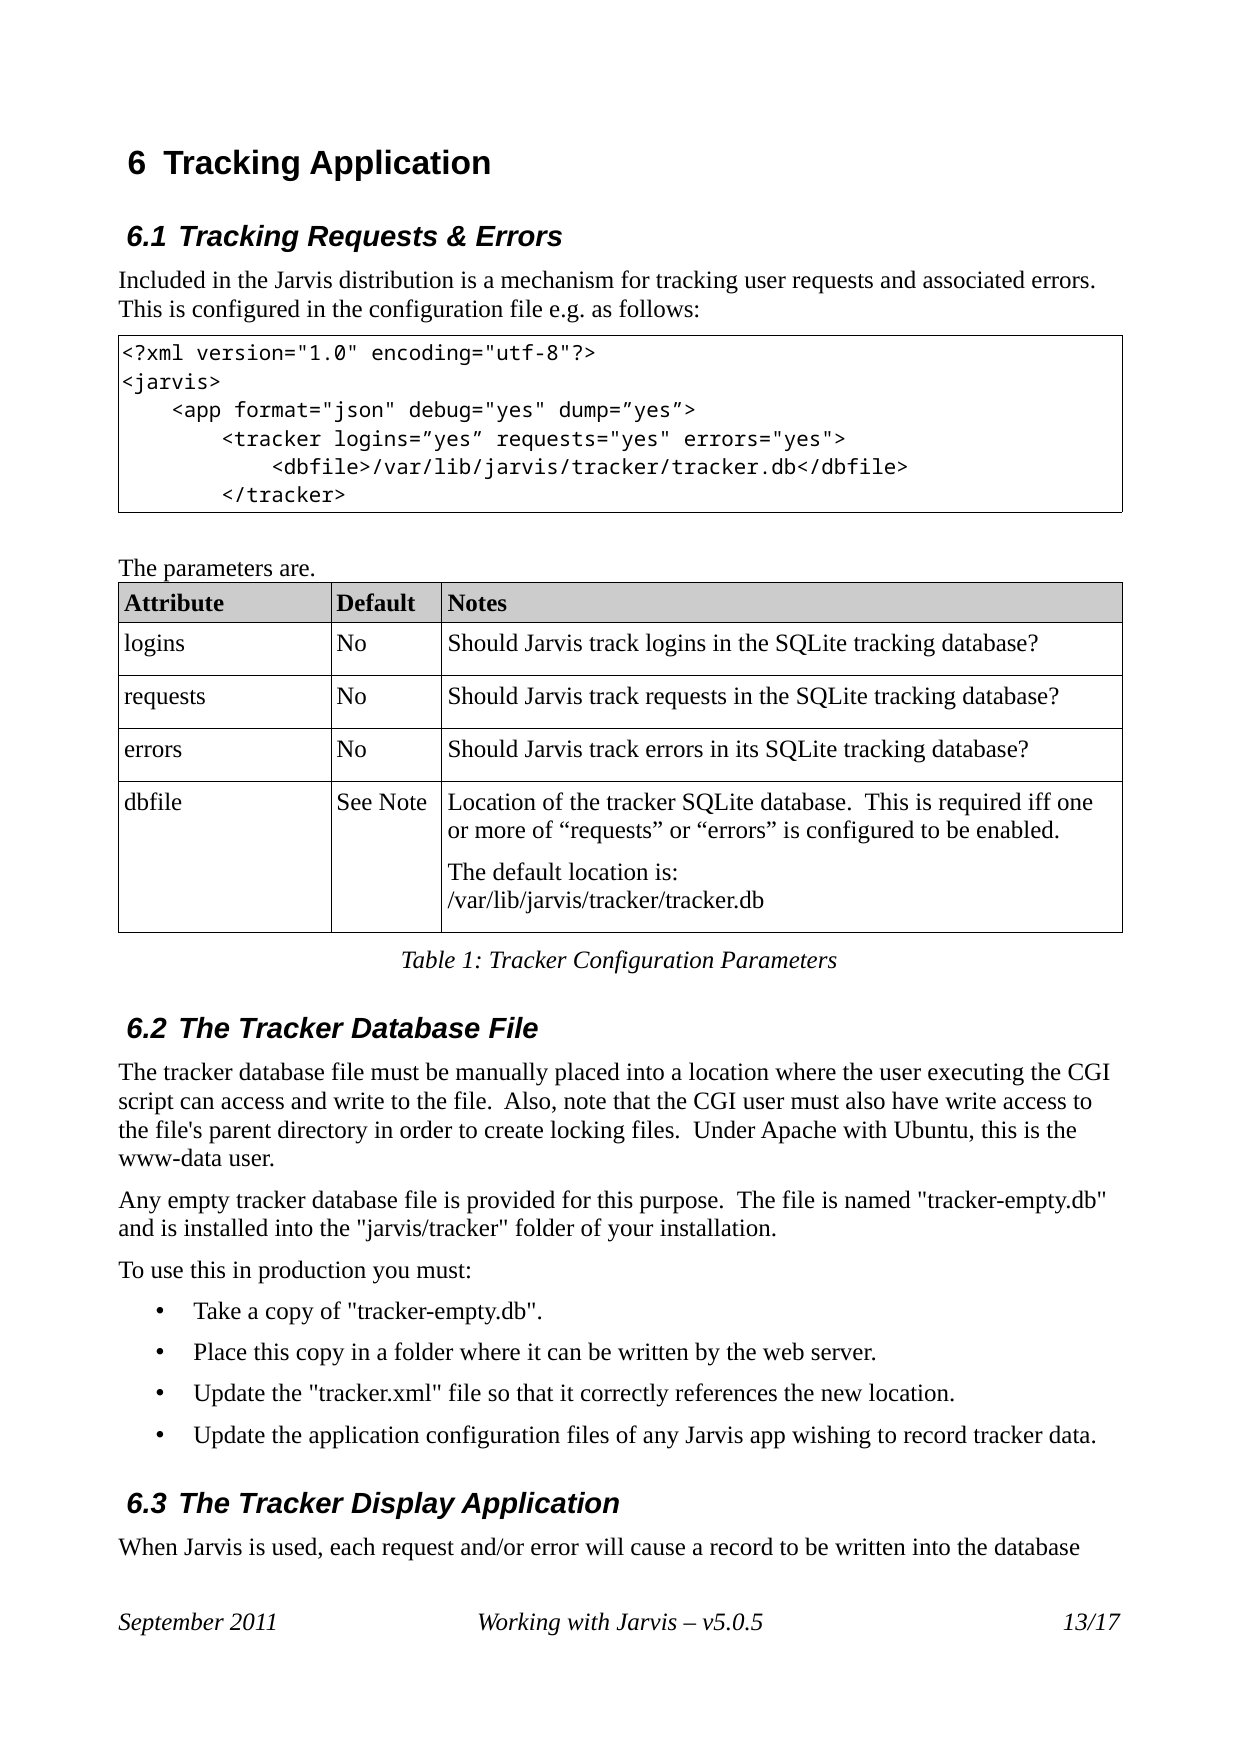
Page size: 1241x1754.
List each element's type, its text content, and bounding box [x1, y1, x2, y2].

list Take a copy of "tracker-empty.db". [156, 1296, 1122, 1325]
table_cell No [332, 623, 441, 675]
subtitle The Tracker Display Application [118, 1486, 1122, 1519]
text When Jarvis is used, each request and/or error will cause a record to be written into the database [118, 1532, 1122, 1561]
text The parameters are. [118, 553, 1122, 582]
text </tracker> [119, 477, 1122, 512]
subtitle The Tracker Database File [118, 1011, 1122, 1045]
text Included in the Jarvis distribution is a mechanism for tracking user requests and associated errors. This is configured in the configuration file e.g. as follows: [118, 265, 1122, 323]
table_cell Should Jarvis track logins in the SQLite tracking database? [442, 623, 1122, 675]
text To use this in production you must: [118, 1255, 1122, 1283]
list Update the application configuration files of any Jarvis app wishing to record tracker data. [156, 1420, 1122, 1448]
text <app format="json" debug="yes" dump=”yes”> [119, 392, 1122, 421]
text <jarvis> [119, 364, 1122, 392]
text The tracker database file must be manually placed into a location where the user executing the CGI script can access and write to the file. Also, note that the CGI user must also have write access to the file's parent directory in order to create locking files. Under Apache with Ubuntu, this is the www-data user. [118, 1057, 1122, 1172]
list Place this copy in a folder where it can be written by the web server. [156, 1337, 1122, 1366]
table_cell dbfile [119, 782, 331, 932]
text Table 1: Tracker Configuration Parameters [118, 945, 1122, 974]
text <tracker logins=”yes” requests="yes" errors="yes"> [119, 421, 1122, 449]
table_header Default [332, 583, 441, 622]
subtitle Tracking Requests & Errors [118, 219, 1122, 253]
text Any empty tracker database file is provided for this purpose. The file is named "tracker-empty.db" and is installed into the "jarvis/tracker" folder of your installation. [118, 1185, 1122, 1242]
table_cell requests [119, 676, 331, 728]
table_cell Location of the tracker SQLite database. This is required iff one or more of “requests” or “errors” is configured to be enabled. The default location is: /var/lib/jarvis/tracker/tracker.db [442, 782, 1122, 932]
subtitle Tracking Application [118, 143, 1122, 182]
table_cell Should Jarvis track requests in the SQLite tracking database? [442, 676, 1122, 728]
table_cell logins [119, 623, 331, 675]
table_cell errors [119, 729, 331, 781]
table_header Notes [442, 583, 1122, 622]
table_cell Should Jarvis track errors in its SQLite tracking database? [442, 729, 1122, 781]
text <?xml version="1.0" encoding="utf-8"?> [119, 336, 1122, 364]
table_cell No [332, 729, 441, 781]
table_cell No [332, 676, 441, 728]
table_cell See Note [332, 782, 441, 932]
list Update the "tracker.xml" file so that it correctly references the new location. [156, 1378, 1122, 1407]
text <dbfile>/var/lib/jarvis/tracker/tracker.db</dbfile> [119, 449, 1122, 477]
table_header Attribute [119, 583, 331, 622]
